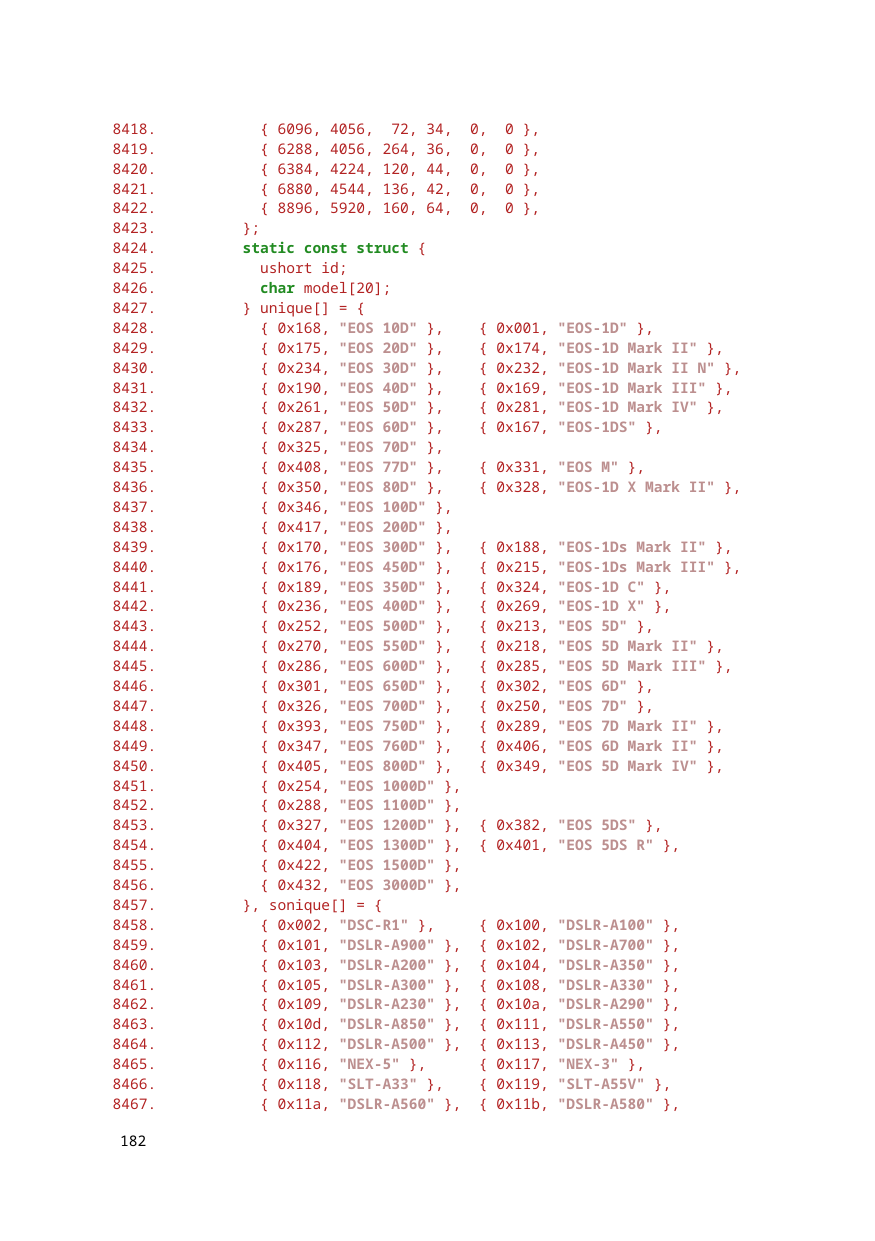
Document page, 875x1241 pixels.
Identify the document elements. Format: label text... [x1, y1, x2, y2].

list { 0x254, "EOS 1000D" }, [112, 775, 799, 795]
list { 0x408, "EOS 77D" }, { 0x331, "EOS M" }, [112, 457, 799, 477]
list { 6096, 4056, 72, 34, 0, 0 }, [112, 119, 799, 139]
list { 0x325, "EOS 70D" }, [112, 437, 799, 457]
list { 0x11a, "DSLR-A560" }, { 0x11b, "DSLR-A580" }, [112, 1094, 799, 1113]
list { 6288, 4056, 264, 36, 0, 0 }, [112, 139, 799, 158]
list { 0x168, "EOS 10D" }, { 0x001, "EOS-1D" }, [112, 318, 799, 338]
list { 0x112, "DSLR-A500" }, { 0x113, "DSLR-A450" }, [112, 1034, 799, 1054]
list { 0x393, "EOS 750D" }, { 0x289, "EOS 7D Mark II" }, [112, 716, 799, 736]
list { 0x270, "EOS 550D" }, { 0x218, "EOS 5D Mark II" }, [112, 636, 799, 656]
list { 0x234, "EOS 30D" }, { 0x232, "EOS-1D Mark II N" }, [112, 357, 799, 377]
list { 0x301, "EOS 650D" }, { 0x302, "EOS 6D" }, [112, 676, 799, 696]
list } unique[] = { [112, 298, 799, 318]
list { 0x350, "EOS 80D" }, { 0x328, "EOS-1D X Mark II" }, [112, 477, 799, 497]
list { 0x417, "EOS 200D" }, [112, 517, 799, 537]
list { 0x422, "EOS 1500D" }, [112, 855, 799, 875]
list { 0x116, "NEX-5" }, { 0x117, "NEX-3" }, [112, 1054, 799, 1074]
list { 0x002, "DSC-R1" }, { 0x100, "DSLR-A100" }, [112, 914, 799, 934]
list { 0x347, "EOS 760D" }, { 0x406, "EOS 6D Mark II" }, [112, 736, 799, 755]
list { 0x404, "EOS 1300D" }, { 0x401, "EOS 5DS R" }, [112, 835, 799, 855]
list { 0x405, "EOS 800D" }, { 0x349, "EOS 5D Mark IV" }, [112, 755, 799, 775]
list { 0x326, "EOS 700D" }, { 0x250, "EOS 7D" }, [112, 696, 799, 716]
list char model[20]; [112, 278, 799, 298]
list { 0x170, "EOS 300D" }, { 0x188, "EOS-1Ds Mark II" }, [112, 537, 799, 556]
list { 0x327, "EOS 1200D" }, { 0x382, "EOS 5DS" }, [112, 815, 799, 835]
list { 0x190, "EOS 40D" }, { 0x169, "EOS-1D Mark III" }, [112, 377, 799, 397]
list { 6384, 4224, 120, 44, 0, 0 }, [112, 158, 799, 178]
list { 0x432, "EOS 3000D" }, [112, 875, 799, 895]
list }, sonique[] = { [112, 895, 799, 914]
list { 0x286, "EOS 600D" }, { 0x285, "EOS 5D Mark III" }, [112, 656, 799, 676]
list { 0x109, "DSLR-A230" }, { 0x10a, "DSLR-A290" }, [112, 994, 799, 1014]
list { 0x346, "EOS 100D" }, [112, 497, 799, 517]
list { 0x175, "EOS 20D" }, { 0x174, "EOS-1D Mark II" }, [112, 338, 799, 357]
list { 0x288, "EOS 1100D" }, [112, 795, 799, 815]
list { 0x287, "EOS 60D" }, { 0x167, "EOS-1DS" }, [112, 417, 799, 437]
list { 0x105, "DSLR-A300" }, { 0x108, "DSLR-A330" }, [112, 974, 799, 994]
list { 0x252, "EOS 500D" }, { 0x213, "EOS 5D" }, [112, 616, 799, 636]
list { 0x189, "EOS 350D" }, { 0x324, "EOS-1D C" }, [112, 576, 799, 596]
list ushort id; [112, 258, 799, 278]
list static const struct { [112, 238, 799, 258]
list { 0x101, "DSLR-A900" }, { 0x102, "DSLR-A700" }, [112, 934, 799, 954]
list { 0x118, "SLT-A33" }, { 0x119, "SLT-A55V" }, [112, 1074, 799, 1094]
list }; [112, 218, 799, 238]
list { 6880, 4544, 136, 42, 0, 0 }, [112, 178, 799, 198]
list { 0x103, "DSLR-A200" }, { 0x104, "DSLR-A350" }, [112, 954, 799, 974]
list { 0x176, "EOS 450D" }, { 0x215, "EOS-1Ds Mark III" }, [112, 556, 799, 576]
list { 8896, 5920, 160, 64, 0, 0 }, [112, 198, 799, 218]
list { 0x261, "EOS 50D" }, { 0x281, "EOS-1D Mark IV" }, [112, 397, 799, 417]
list { 0x236, "EOS 400D" }, { 0x269, "EOS-1D X" }, [112, 596, 799, 616]
list { 0x10d, "DSLR-A850" }, { 0x111, "DSLR-A550" }, [112, 1014, 799, 1034]
